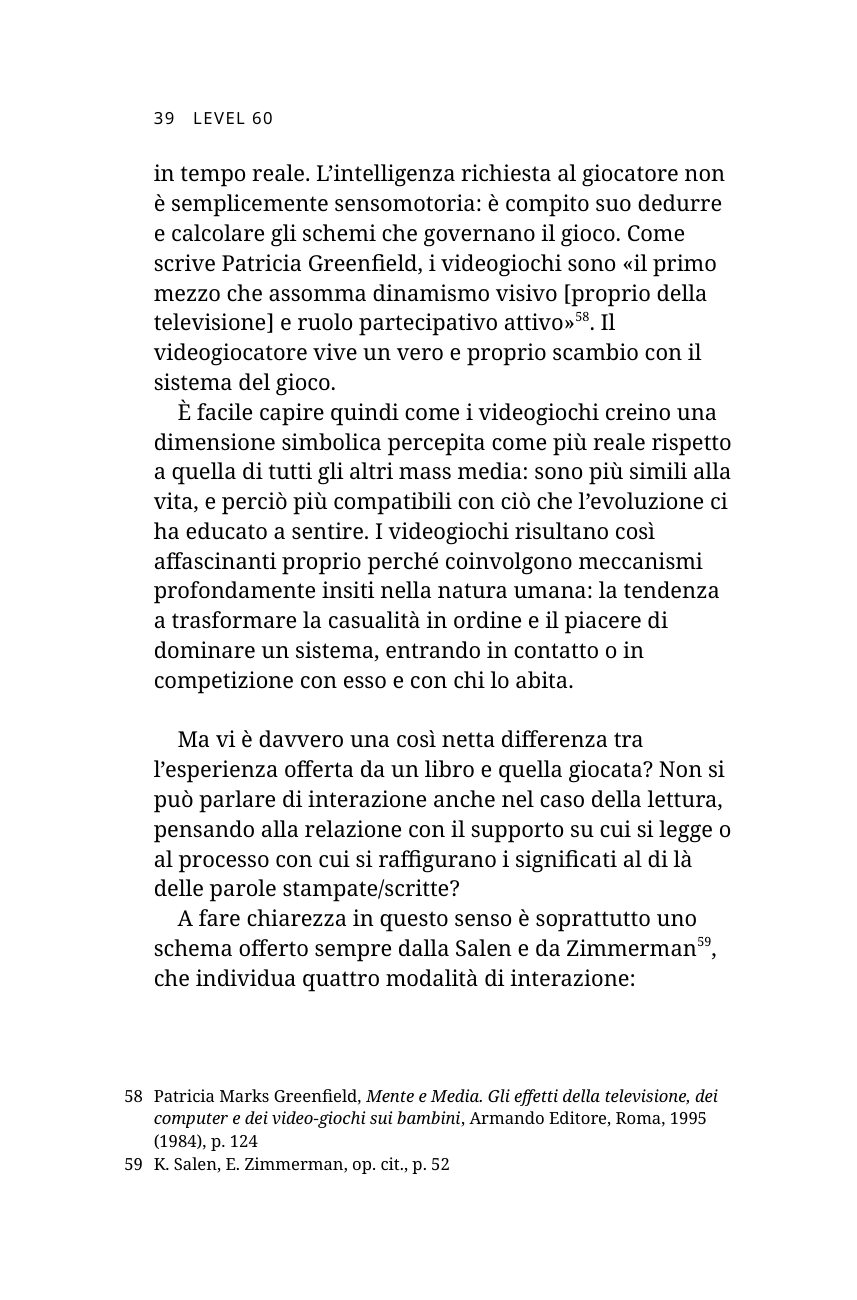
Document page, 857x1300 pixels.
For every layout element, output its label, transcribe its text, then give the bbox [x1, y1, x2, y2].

text in tempo reale. L’intelligenza richiesta al giocatore non è semplicemente sensomotoria: è compito suo dedurre e calcolare gli schemi che governano il gioco. Come scrive Patricia Greenfield, i videogiochi sono «il primo mezzo che assomma dinamismo visivo [proprio della televisione] e ruolo partecipativo attivo». Il videogiocatore vive un vero e proprio scambio con il sistema del gioco. [153, 158, 732, 397]
text A fare chiarezza in questo senso è soprattutto uno schema offerto sempre dalla Salen e da Zimmerman, che individua quattro modalità di interazione: [153, 903, 732, 993]
text K. Salen, E. Zimmerman, op. cit., p. 52 [124, 1152, 732, 1175]
text Ma vi è davvero una così netta differenza tra l’esperienza offerta da un libro e quella giocata? Non si può parlare di interazione anche nel caso della lettura, pensando alla relazione con il supporto su cui si legge o al processo con cui si raffigurano i significati al di là delle parole stampate/scritte? [153, 724, 732, 903]
text Patricia Marks Greenfield, Mente e Media. Gli effetti della televisione, dei computer e dei video-giochi sui bambini, Armando Editore, Roma, 1995 (1984), p. 124 [124, 1084, 732, 1152]
text È facile capire quindi come i videogiochi creino una dimensione simbolica percepita come più reale rispetto a quella di tutti gli altri mass media: sono più simili alla vita, e perciò più compatibili con ciò che l’evoluzione ci ha educato a sentire. I videogiochi risultano così affascinanti proprio perché coinvolgono meccanismi profondamente insiti nella natura umana: la tendenza a trasformare la casualità in ordine e il piacere di dominare un sistema, entrando in contatto o in competizione con esso e con chi lo abita. [153, 397, 732, 695]
